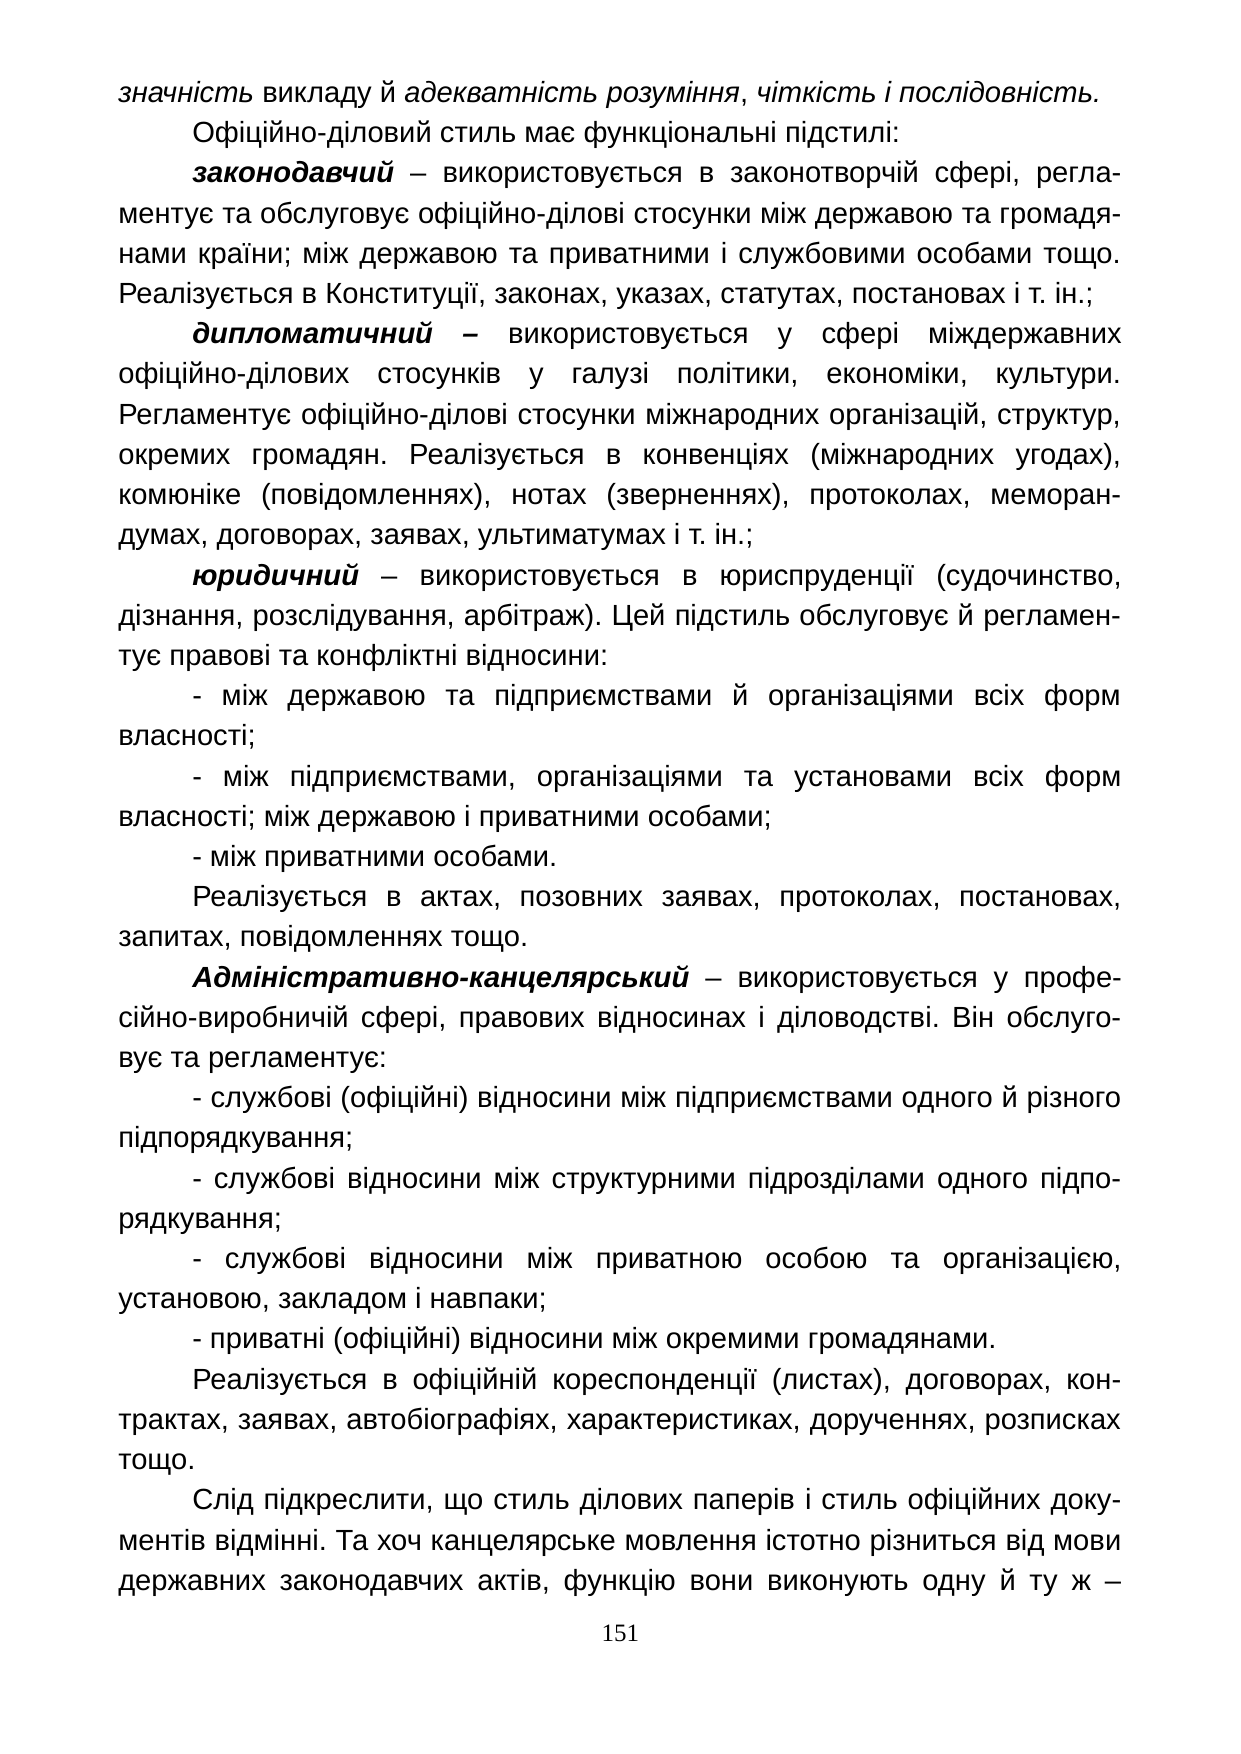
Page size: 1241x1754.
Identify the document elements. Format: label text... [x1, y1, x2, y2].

text - приватні (офіційні) відносини між окремими громадянами. [118, 1321, 1122, 1355]
text - службові (офіційні) відносини між підприємствами одного й різного підпорядкування; [118, 1080, 1122, 1154]
text - службові відносини між приватною особою та організацією, установою, закладом і навпаки; [118, 1241, 1122, 1315]
text - між підприємствами, організаціями та установами всіх форм власності; між державою і приватними особами; [118, 758, 1122, 832]
text Реалізується в офіційній кореспонденції (листах), договорах, кон-трактах, заявах, автобіографіях, характеристиках, дорученнях, розписках тощо. [118, 1362, 1122, 1476]
text Реалізується в актах, позовних заявах, протоколах, постановах, запитах, повідомленнях тощо. [118, 879, 1122, 953]
text Офіційно-діловий стиль має функціональні підстилі: [118, 115, 1122, 149]
text значність викладу й адекватність розуміння, чіткість і послідовність. [118, 75, 1122, 108]
text законодавчий – використовується в законотворчій сфері, регла-ментує та обслуговує офіційно-ділові стосунки між державою та громадя-нами країни; між державою та приватними і службовими особами тощо. Реалізується в Конституції, законах, указах, статутах, постановах і т. ін.; [118, 155, 1122, 309]
text Слід підкреслити, що стиль ділових паперів і стиль офіційних доку-ментів відмінні. Та хоч канцелярське мовлення істотно різниться від мови державних законодавчих актів, функцію вони виконують одну й ту ж – [118, 1482, 1122, 1596]
text - між державою та підприємствами й організаціями всіх форм власності; [118, 678, 1122, 752]
text юридичний – використовується в юриспруденції (судочинство, дізнання, розслідування, арбітраж). Цей підстиль обслуговує й регламен-тує правові та конфліктні відносини: [118, 557, 1122, 671]
text - службові відносини між структурними підрозділами одного підпо-рядкування; [118, 1161, 1122, 1234]
text - між приватними особами. [118, 839, 1122, 872]
text Адміністративно-канцелярський – використовується у профе-сійно-виробничій сфері, правових відносинах і діловодстві. Він обслуго-вує та регламентує: [118, 959, 1122, 1073]
text дипломатичний – використовується у сфері міждержавних офіційно-ділових стосунків у галузі політики, економіки, культури. Регламентує офіційно-ділові стосунки міжнародних організацій, структур, окремих громадян. Реалізується в конвенціях (міжнародних угодах), комюніке (повідомленнях), нотах (зверненнях), протоколах, меморан-думах, договорах, заявах, ультиматумах і т. ін.; [118, 316, 1122, 551]
